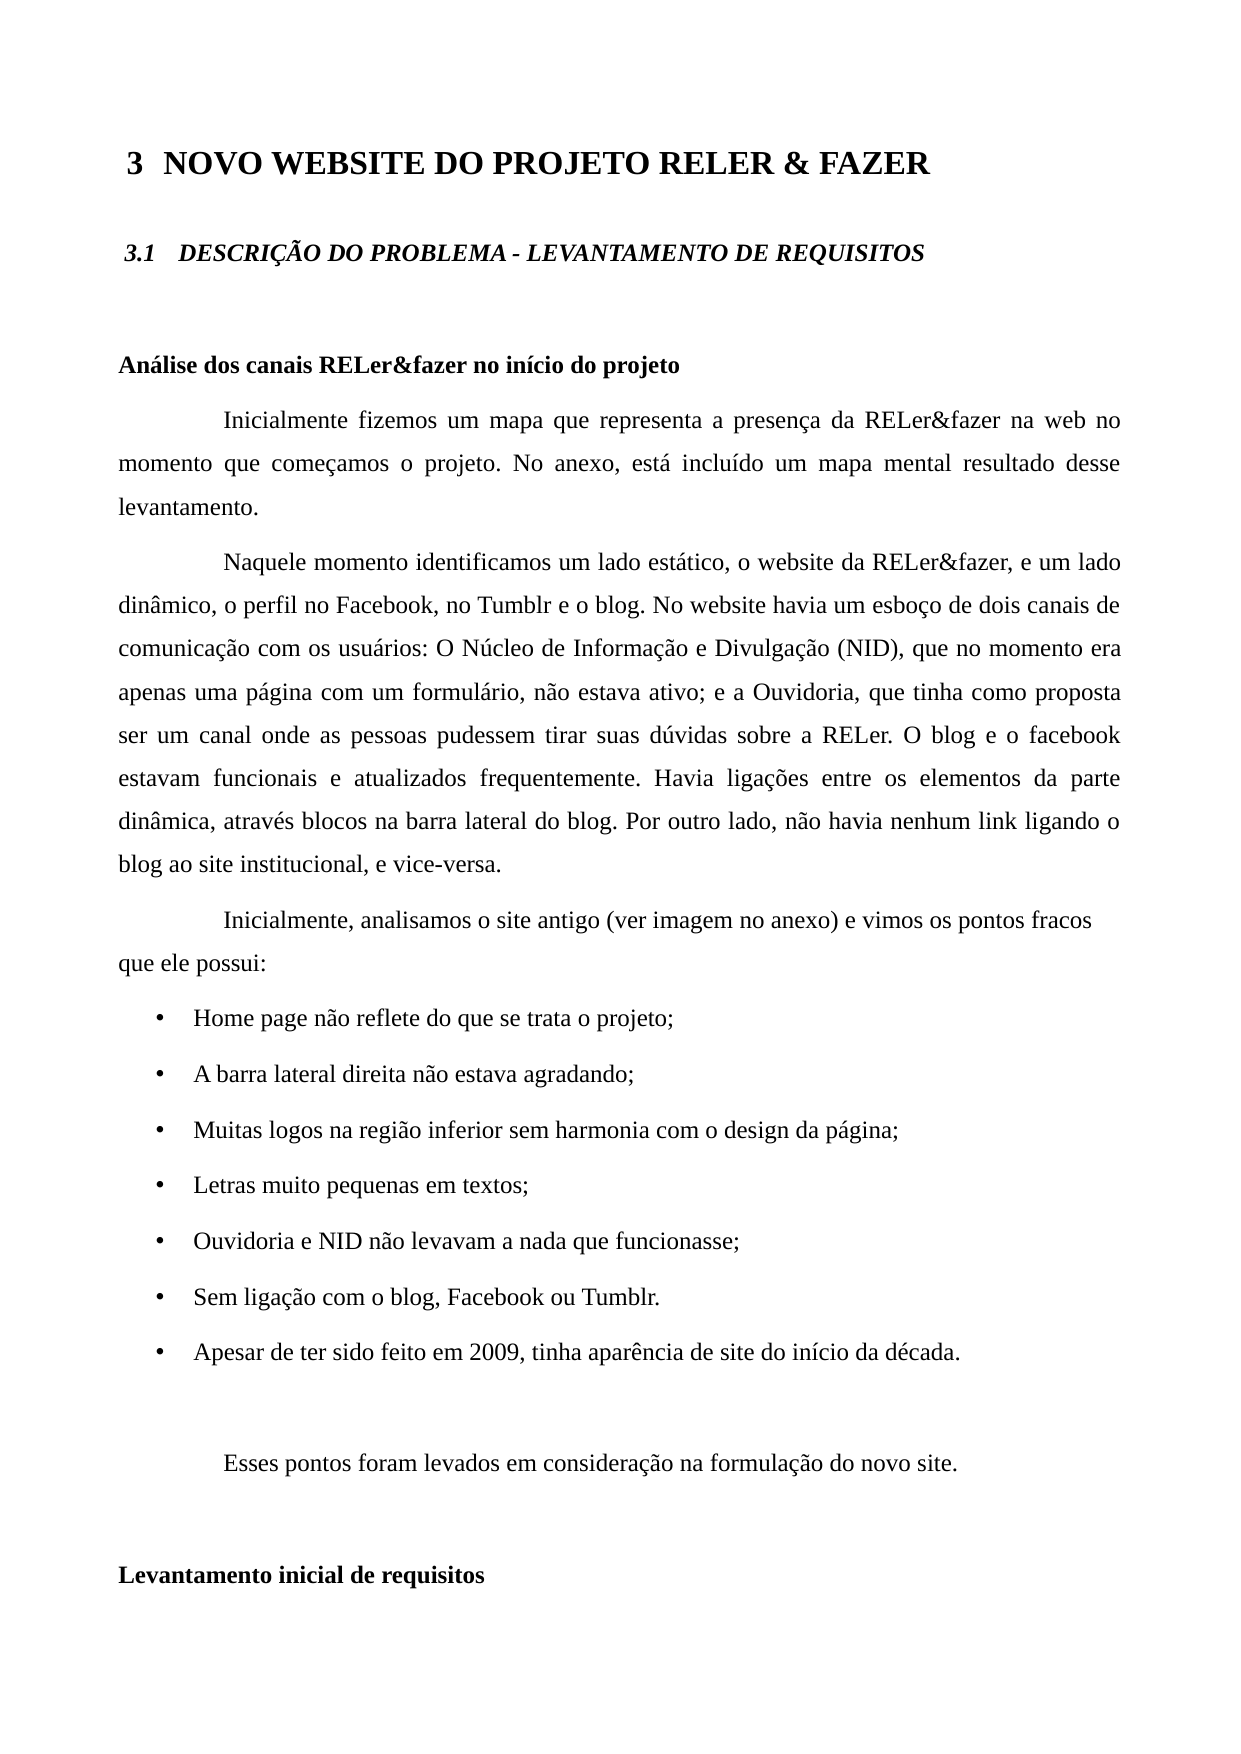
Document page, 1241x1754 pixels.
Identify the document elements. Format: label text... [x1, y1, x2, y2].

text Esses pontos foram levados em consideração na formulação do novo site. [118, 1448, 1122, 1477]
text Análise dos canais RELer&fazer no início do projeto [118, 350, 1122, 378]
subtitle NOVO WEBSITE DO PROJETO RELER & FAZER [118, 143, 1122, 182]
subtitle DESCRIÇÃO DO PROBLEMA - LEVANTAMENTO DE REQUISITOS [118, 238, 1122, 267]
list A barra lateral direita não estava agradando; [156, 1059, 1122, 1088]
text Naquele momento identificamos um lado estático, o website da RELer&fazer, e um lado dinâmico, o perfil no Facebook, no Tumblr e o blog. No website havia um esboço de dois canais de comunicação com os usuários: O Núcleo de Informação e Divulgação (NID), que no momento era apenas uma página com um formulário, não estava ativo; e a Ouvidoria, que tinha como proposta ser um canal onde as pessoas pudessem tirar suas dúvidas sobre a RELer. O blog e o facebook estavam funcionais e atualizados frequentemente. Havia ligações entre os elementos da parte dinâmica, através blocos na barra lateral do blog. Por outro lado, não havia nenhum link ligando o blog ao site institucional, e vice-versa. [118, 547, 1122, 878]
list Home page não reflete do que se trata o projeto; [156, 1003, 1122, 1032]
text Levantamento inicial de requisitos [118, 1560, 1122, 1588]
list Muitas logos na região inferior sem harmonia com o design da página; [156, 1115, 1122, 1143]
list Ouvidoria e NID não levavam a nada que funcionasse; [156, 1226, 1122, 1255]
text Inicialmente fizemos um mapa que representa a presença da RELer&fazer na web no momento que começamos o projeto. No anexo, está incluído um mapa mental resultado desse levantamento. [118, 405, 1122, 520]
list Letras muito pequenas em textos; [156, 1170, 1122, 1199]
text Inicialmente, analisamos o site antigo (ver imagem no anexo) e vimos os pontos fracos que ele possui: [118, 905, 1122, 977]
list Apesar de ter sido feito em 2009, tinha aparência de site do início da década. [156, 1337, 1122, 1366]
list Sem ligação com o blog, Facebook ou Tumblr. [156, 1282, 1122, 1310]
